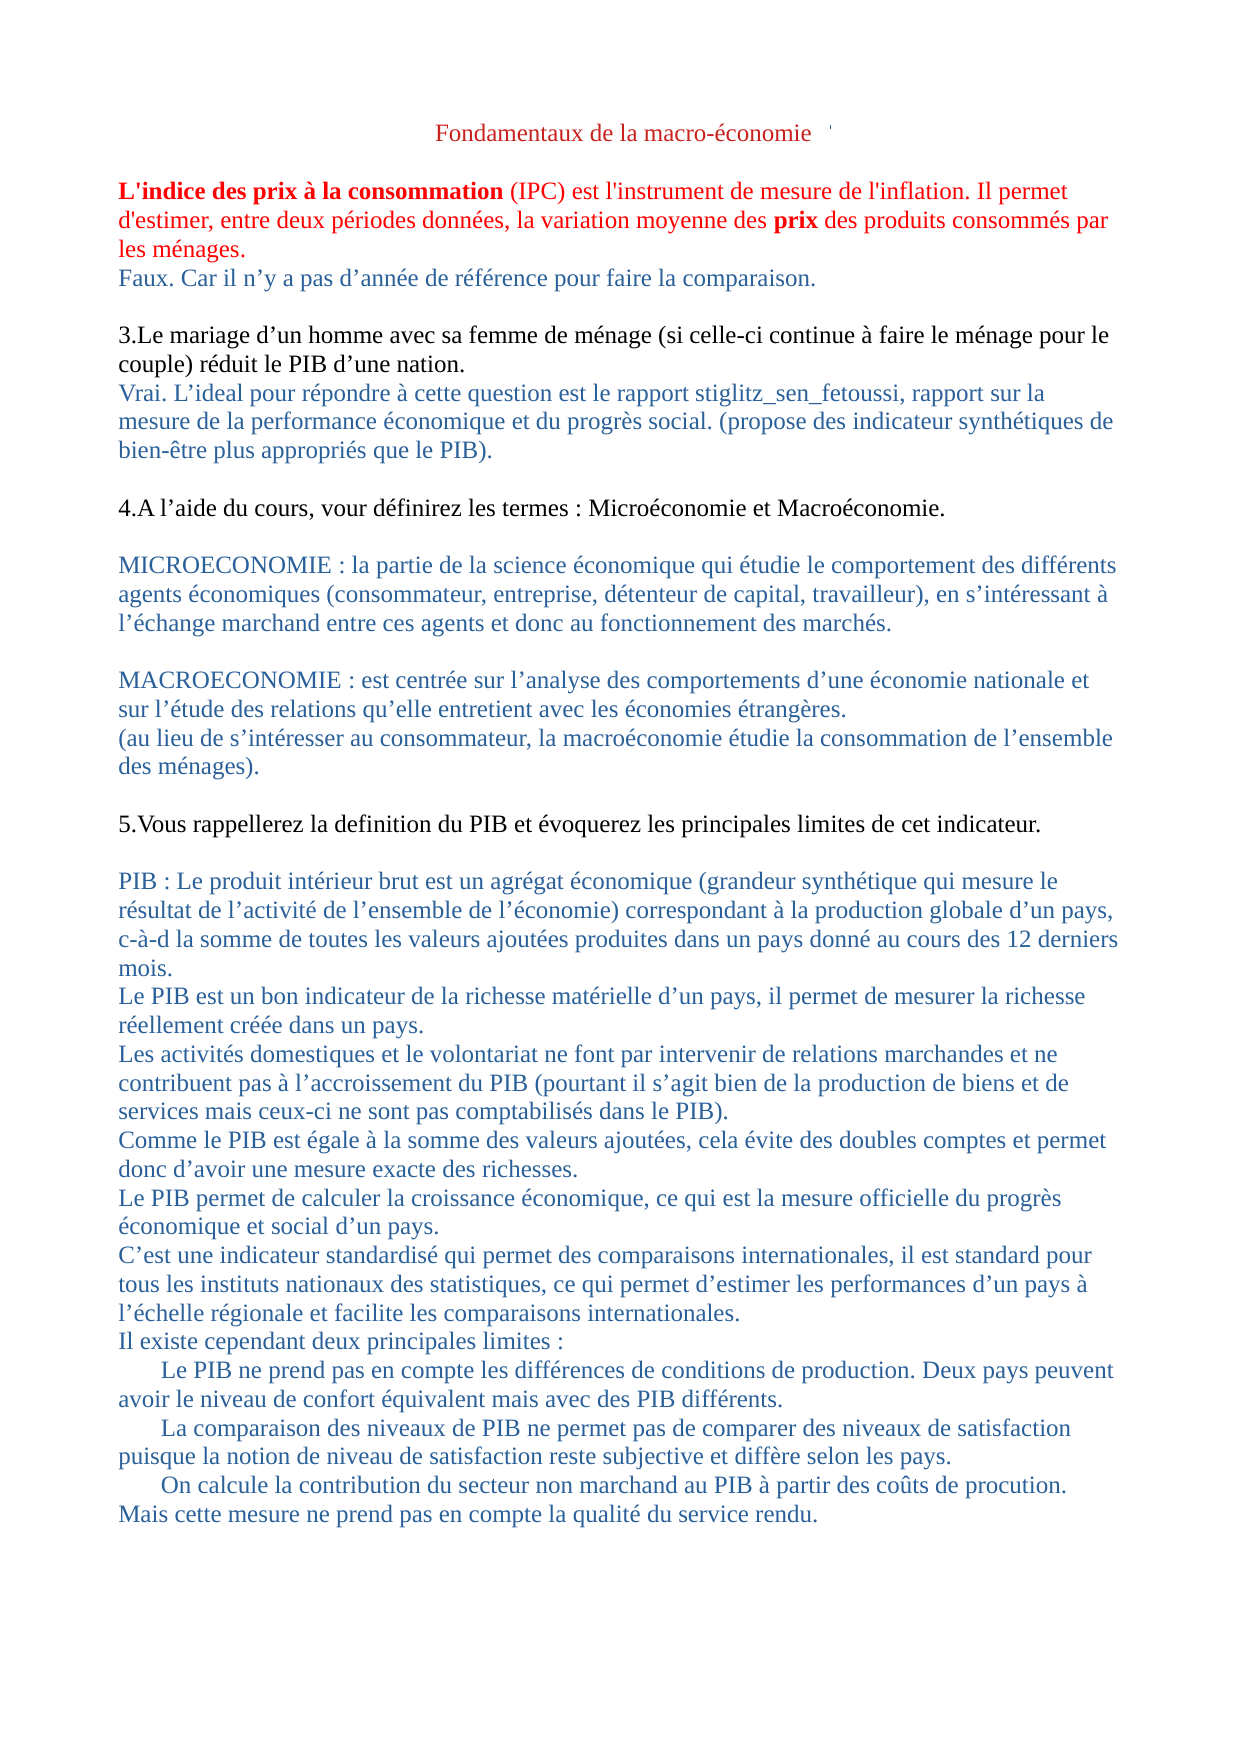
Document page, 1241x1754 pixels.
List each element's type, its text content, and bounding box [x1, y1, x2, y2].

text (au lieu de s’intéresser au consommateur, la macroéconomie étudie la consommation de l’ensemble des ménages). [118, 723, 1122, 780]
text L'indice des prix à la consommation (IPC) est l'instrument de mesure de l'inflation. Il permet d'estimer, entre deux périodes données, la variation moyenne des prix des produits consommés par les ménages. [118, 176, 1122, 263]
text La comparaison des niveaux de PIB ne permet pas de comparer des niveaux de satisfaction puisque la notion de niveau de satisfaction reste subjective et diffère selon les pays. [118, 1413, 1122, 1470]
text On calcule la contribution du secteur non marchand au PIB à partir des coûts de procution. Mais cette mesure ne prend pas en compte la qualité du service rendu. [118, 1470, 1122, 1528]
text Comme le PIB est égale à la somme des valeurs ajoutées, cela évite des doubles comptes et permet donc d’avoir une mesure exacte des richesses. [118, 1125, 1122, 1183]
text Vrai. L’ideal pour répondre à cette question est le rapport stiglitz_sen_fetoussi, rapport sur la mesure de la performance économique et du progrès social. (propose des indicateur synthétiques de bien-être plus appropriés que le PIB). [118, 378, 1122, 464]
text 3.Le mariage d’un homme avec sa femme de ménage (si celle-ci continue à faire le ménage pour le couple) réduit le PIB d’une nation. [118, 320, 1122, 378]
text PIB : Le produit intérieur brut est un agrégat économique (grandeur synthétique qui mesure le résultat de l’activité de l’ensemble de l’économie) correspondant à la production globale d’un pays, c-à-d la somme de toutes les valeurs ajoutées produites dans un pays donné au cours des 12 derniers mois. [118, 866, 1122, 981]
text Faux. Car il n’y a pas d’année de référence pour faire la comparaison. [118, 263, 1122, 291]
text Il existe cependant deux principales limites : [118, 1326, 1122, 1355]
text Le PIB ne prend pas en compte les différences de conditions de production. Deux pays peuvent avoir le niveau de confort équivalent mais avec des PIB différents. [118, 1355, 1122, 1413]
text Les activités domestiques et le volontariat ne font par intervenir de relations marchandes et ne contribuent pas à l’accroissement du PIB (pourtant il s’agit bien de la production de biens et de services mais ceux-ci ne sont pas comptabilisés dans le PIB). [118, 1039, 1122, 1125]
text MACROECONOMIE : est centrée sur l’analyse des comportements d’une économie nationale et sur l’étude des relations qu’elle entretient avec les économies étrangères. [118, 665, 1122, 723]
text Le PIB permet de calculer la croissance économique, ce qui est la mesure officielle du progrès économique et social d’un pays. [118, 1183, 1122, 1240]
text 5.Vous rappellerez la definition du PIB et évoquerez les principales limites de cet indicateur. [118, 809, 1122, 838]
text C’est une indicateur standardisé qui permet des comparaisons internationales, il est standard pour tous les instituts nationaux des statistiques, ce qui permet d’estimer les performances d’un pays à l’échelle régionale et facilite les comparaisons internationales. [118, 1240, 1122, 1326]
text 4.A l’aide du cours, vour définirez les termes : Microéconomie et Macroéconomie. [118, 493, 1122, 521]
text Le PIB est un bon indicateur de la richesse matérielle d’un pays, il permet de mesurer la richesse réellement créée dans un pays. [118, 981, 1122, 1039]
text MICROECONOMIE : la partie de la science économique qui étudie le comportement des différents agents économiques (consommateur, entreprise, détenteur de capital, travailleur), en s’intéressant à l’échange marchand entre ces agents et donc au fonctionnement des marchés. [118, 550, 1122, 636]
